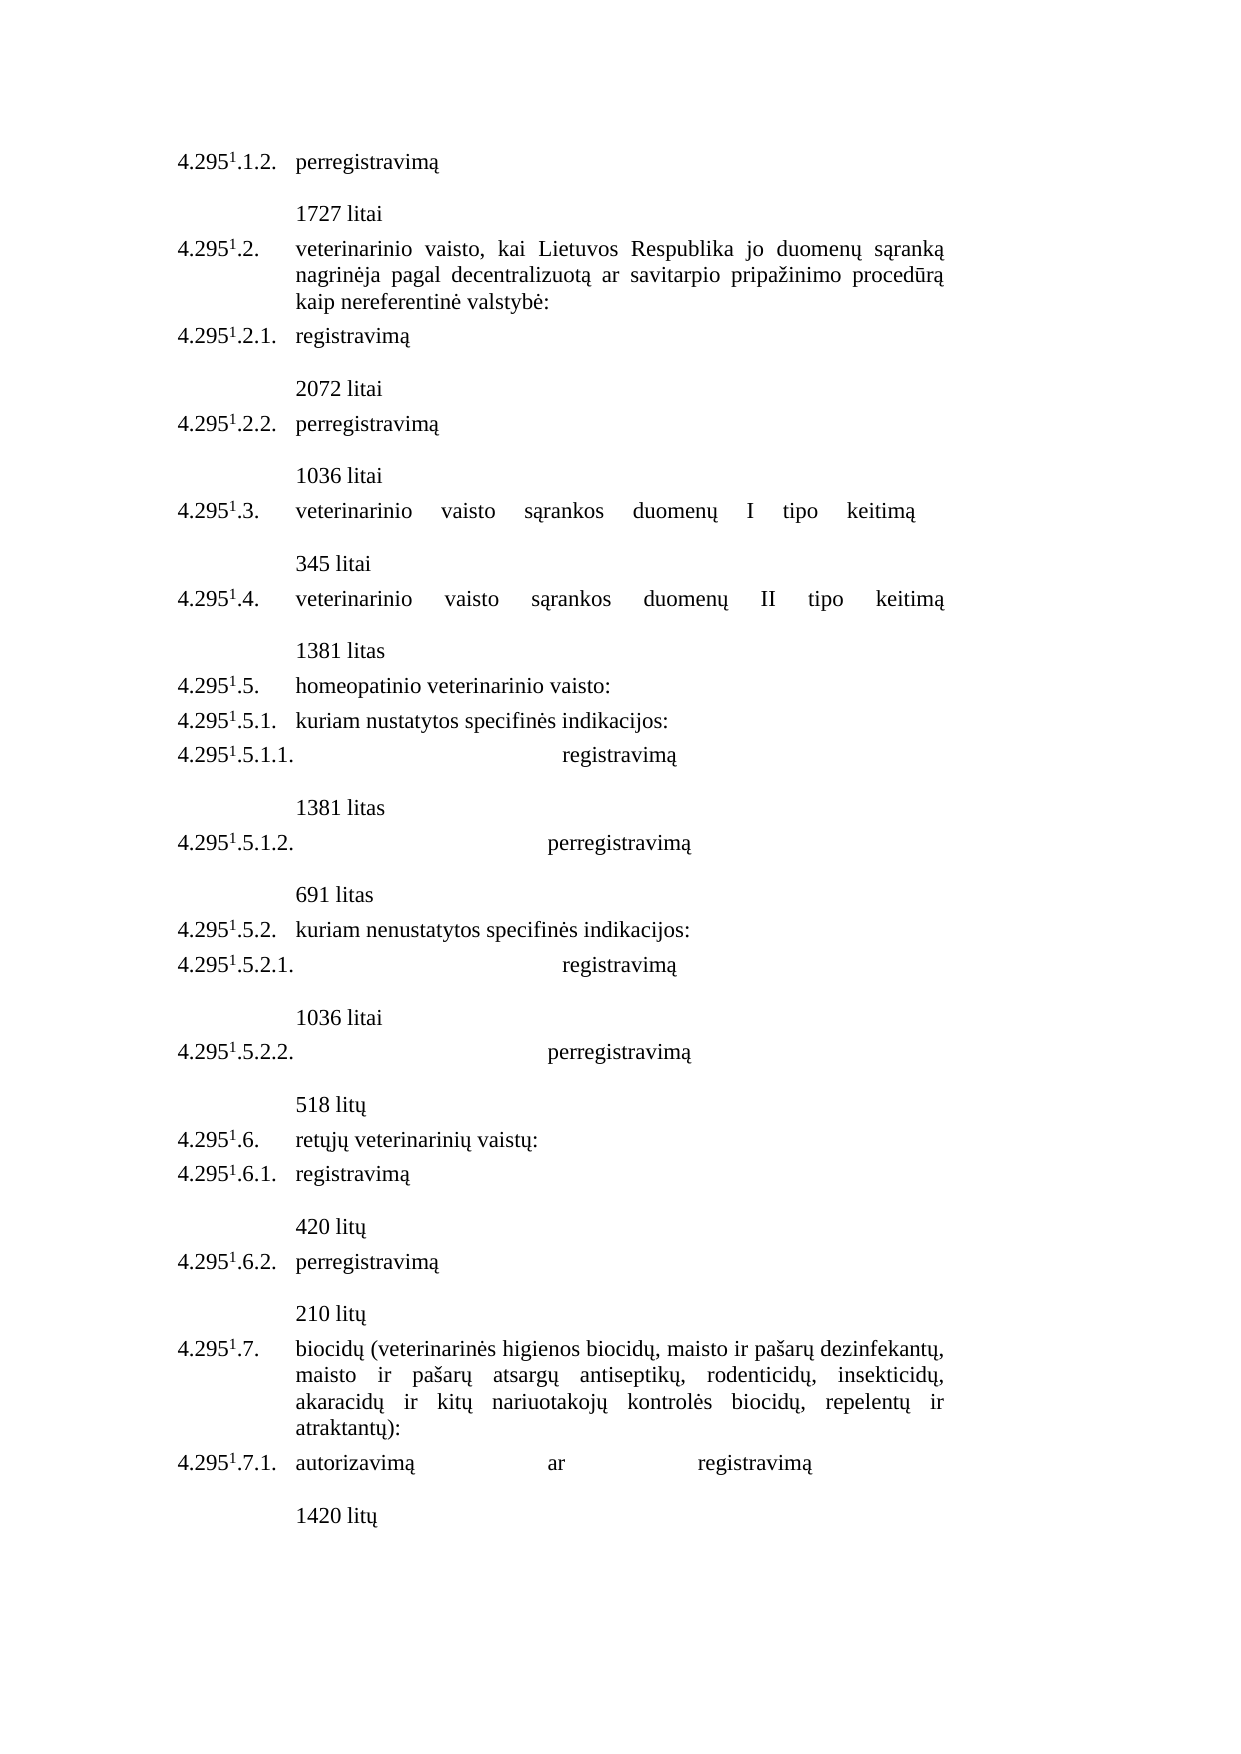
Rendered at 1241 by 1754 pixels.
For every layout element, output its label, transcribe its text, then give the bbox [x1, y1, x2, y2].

text 4.2951.3. veterinarinio vaisto sąrankos duomenų I tipo keitimą 345 litai [177, 497, 945, 576]
text 4.2951.7.1. autorizavimą ar registravimą 1420 litų [177, 1449, 945, 1528]
text 4.2951.5.2.1. registravimą 1036 litai [177, 951, 945, 1030]
text 4.2951.5.1.1. registravimą 1381 litas [177, 741, 945, 821]
text 4.2951.6. retųjų veterinarinių vaistų: [177, 1126, 945, 1152]
text 4.2951.5. homeopatinio veterinarinio vaisto: [177, 672, 945, 698]
text 4.2951.2.1. registravimą 2072 litai [177, 322, 945, 402]
text 4.2951.4. veterinarinio vaisto sąrankos duomenų II tipo keitimą 1381 litas [177, 585, 945, 664]
text 4.2951.7. biocidų (veterinarinės higienos biocidų, maisto ir pašarų dezinfekantų, maisto ir pašarų atsargų antiseptikų, rodenticidų, insekticidų, akaracidų ir kitų nariuotakojų kontrolės biocidų, repelentų ir atraktantų): [177, 1335, 945, 1441]
text 4.2951.2.2. perregistravimą 1036 litai [177, 410, 945, 489]
text 4.2951.5.2.2. perregistravimą 518 litų [177, 1038, 945, 1117]
text 4.2951.5.1. kuriam nustatytos specifinės indikacijos: [177, 707, 945, 733]
text 4.2951.2. veterinarinio vaisto, kai Lietuvos Respublika jo duomenų sąranką nagrinėja pagal decentralizuotą ar savitarpio pripažinimo procedūrą kaip nereferentinė valstybė: [177, 235, 945, 314]
text 4.2951.5.2. kuriam nenustatytos specifinės indikacijos: [177, 916, 945, 943]
text 4.2951.5.1.2. perregistravimą 691 litas [177, 829, 945, 908]
text 4.2951.6.1. registravimą 420 litų [177, 1160, 945, 1239]
text 4.2951.1.2. perregistravimą 1727 litai [177, 148, 945, 227]
text 4.2951.6.2. perregistravimą 210 litų [177, 1248, 945, 1327]
